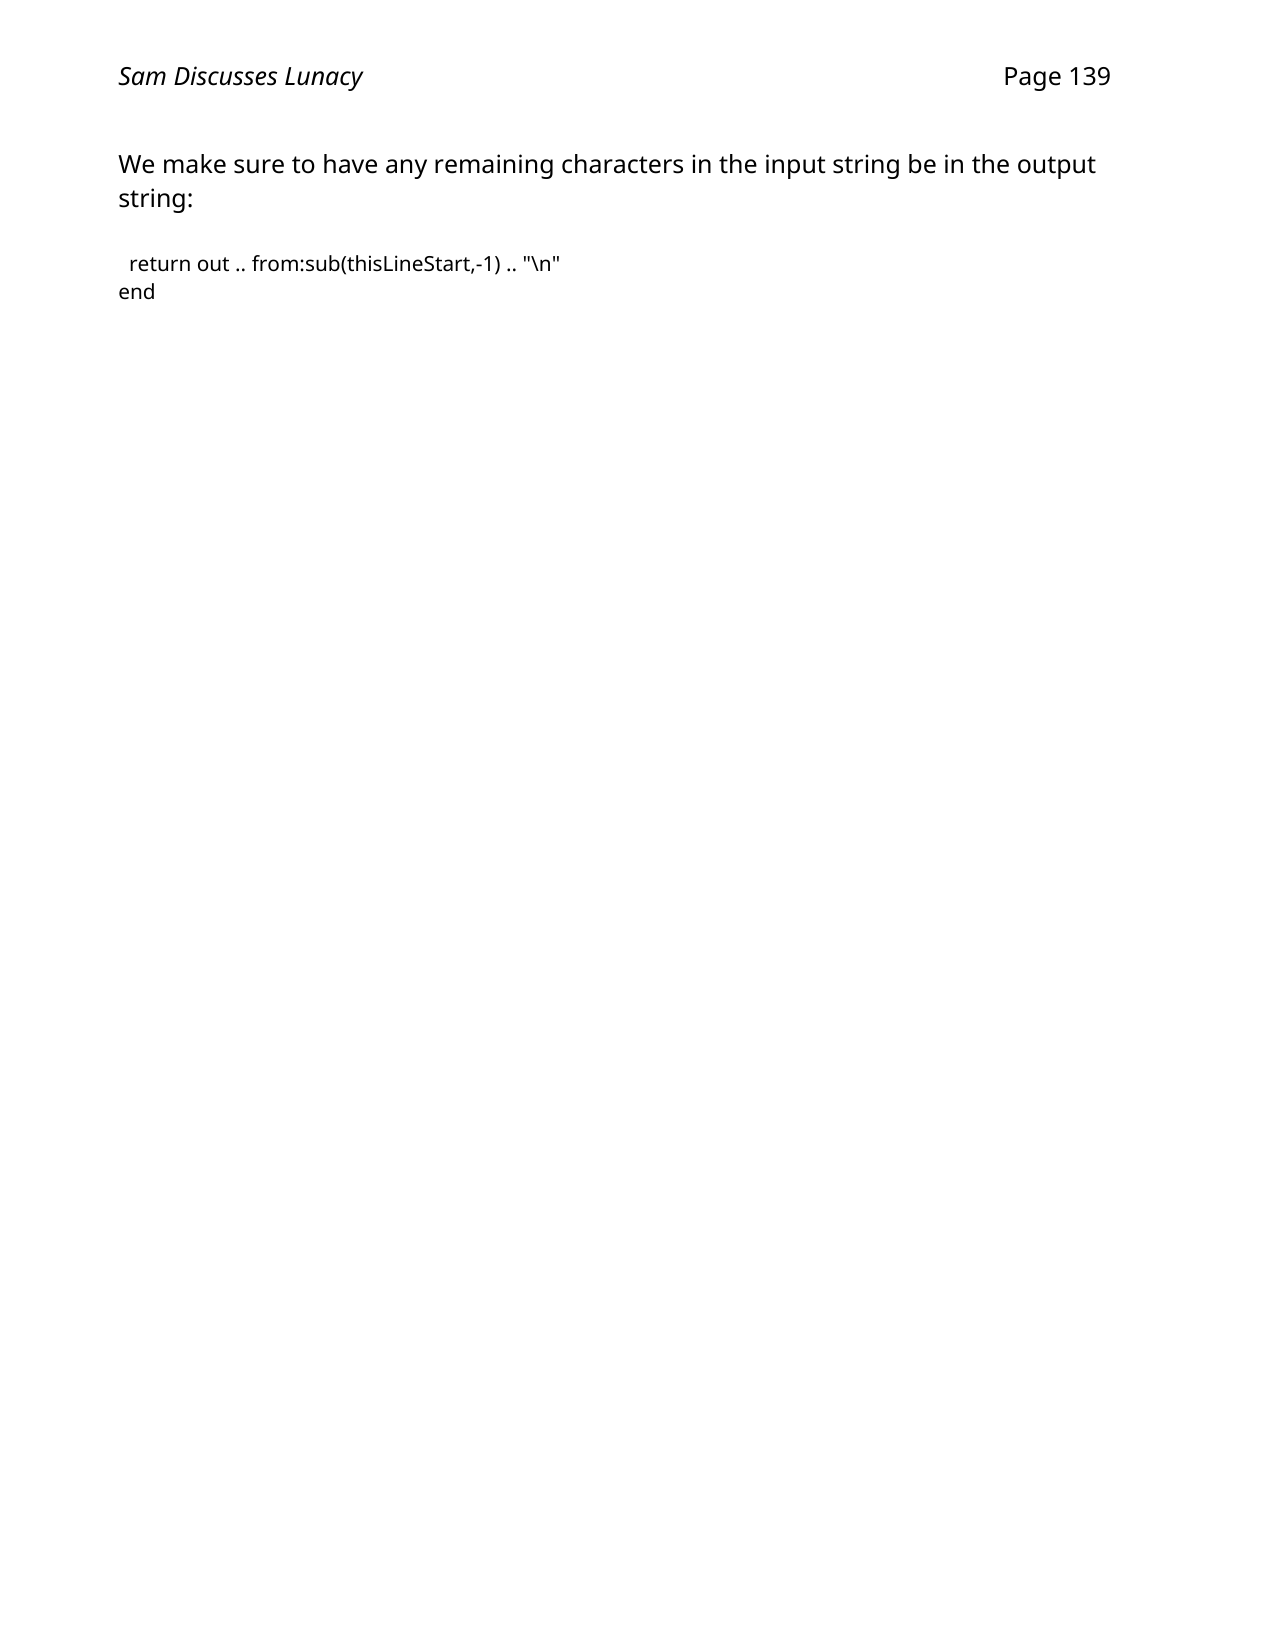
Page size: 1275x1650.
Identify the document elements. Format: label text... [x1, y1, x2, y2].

text return out .. from:sub(thisLineStart,-1) .. "\n" [118, 249, 1157, 277]
text We make sure to have any remaining characters in the input string be in the output string: [118, 146, 1157, 214]
text end [118, 277, 1157, 306]
